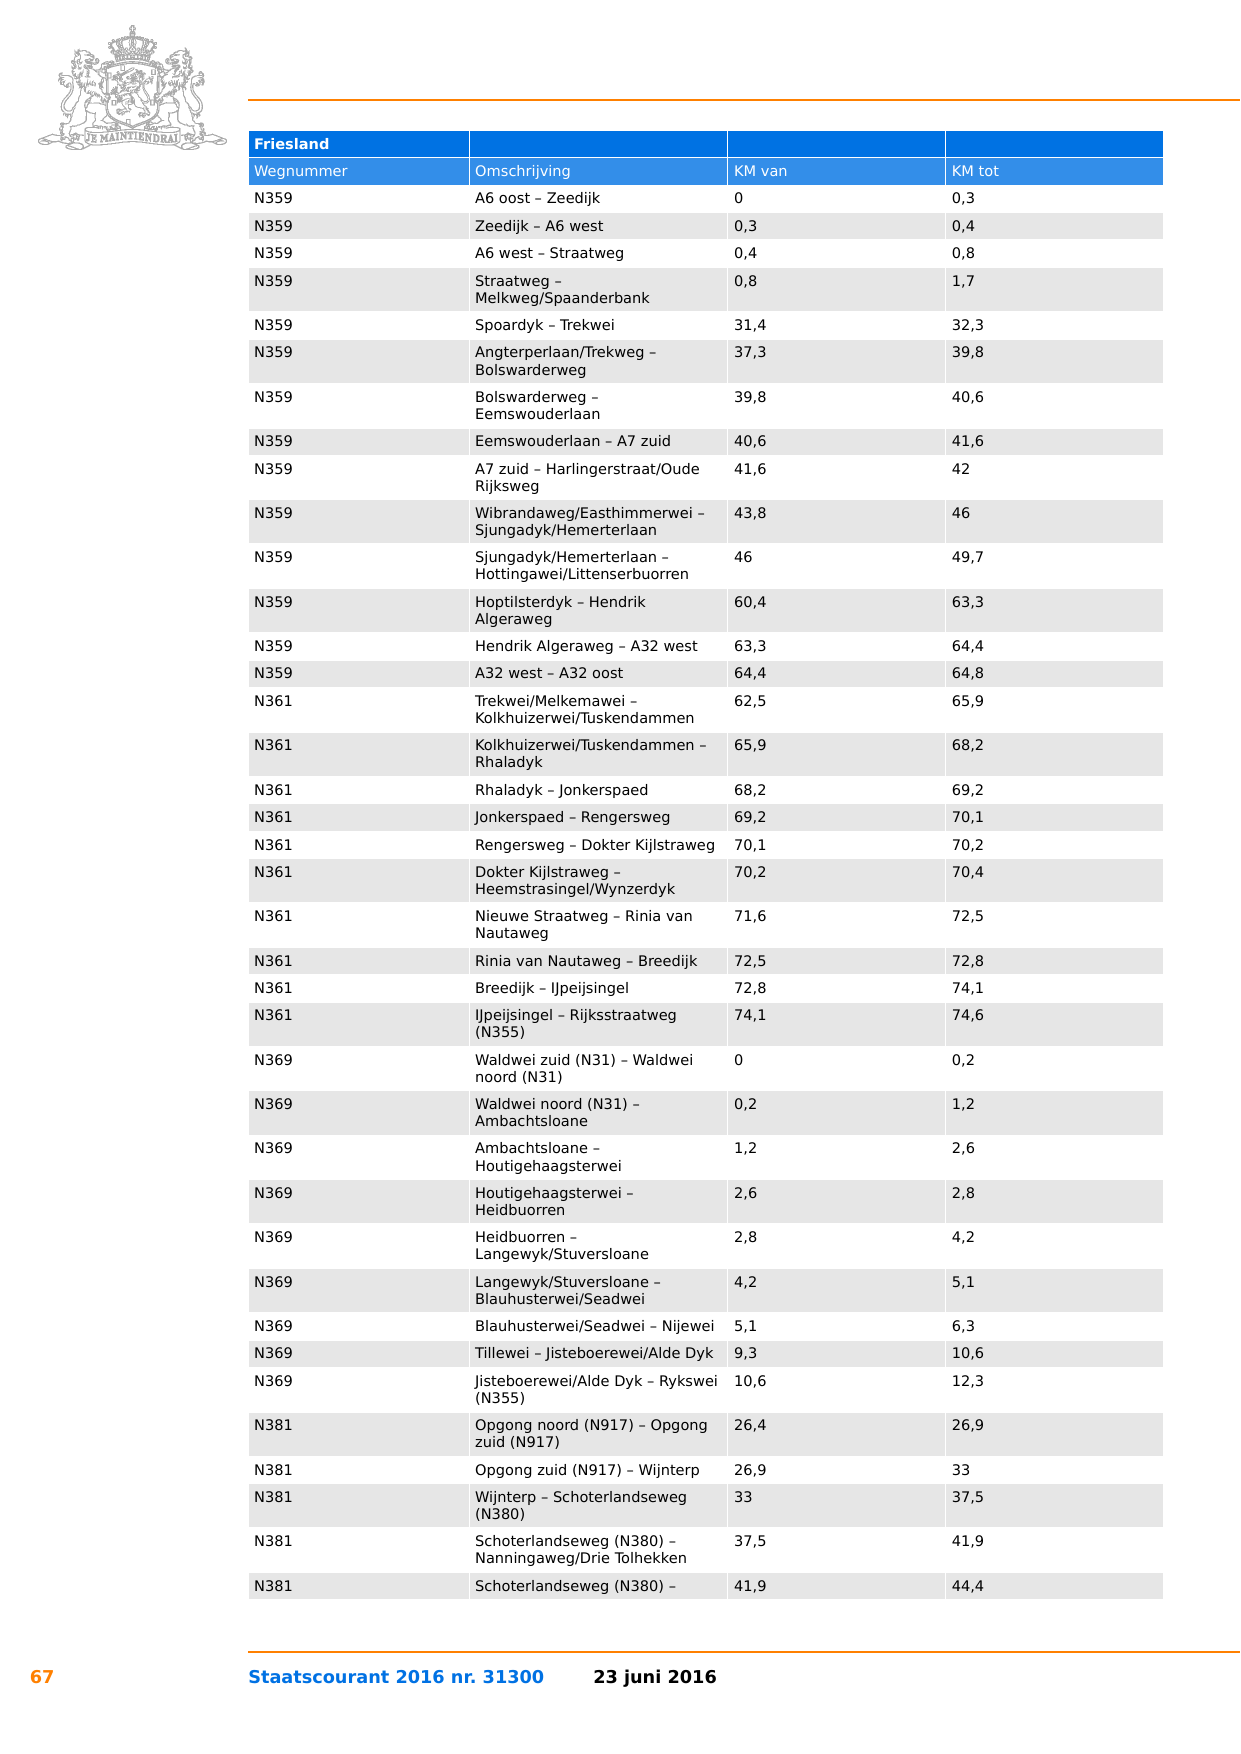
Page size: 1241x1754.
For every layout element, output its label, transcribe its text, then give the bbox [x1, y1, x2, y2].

table_cell 63,3 [946, 589, 1163, 632]
table_cell Wijnterp – Schoterlandseweg (N380) [470, 1484, 727, 1527]
table_cell Opgong zuid (N917) – Wijnterp [470, 1457, 727, 1483]
table_cell Wegnummer [249, 158, 469, 185]
table_cell 2,8 [728, 1225, 945, 1268]
table_cell 1,7 [946, 268, 1163, 311]
table_cell Opgong noord (N917) – Opgong zuid (N917) [470, 1413, 727, 1456]
table_cell 37,5 [946, 1484, 1163, 1527]
table_cell N359 [249, 186, 469, 212]
table_cell 42 [946, 456, 1163, 499]
table_cell 70,2 [946, 832, 1163, 858]
table_cell 0,4 [946, 213, 1163, 239]
table_cell Langewyk/Stuversloane – Blauhusterwei/Seadwei [470, 1269, 727, 1312]
table_cell 72,5 [728, 948, 945, 974]
table_cell N359 [249, 500, 469, 543]
table_cell Zeedijk – A6 west [470, 213, 727, 239]
table_cell 4,2 [728, 1269, 945, 1312]
table_cell Rhaladyk – Jonkerspaed [470, 777, 727, 803]
table_cell N359 [249, 384, 469, 427]
table_cell Hoptilsterdyk – Hendrik Algeraweg [470, 589, 727, 632]
table_cell N369 [249, 1341, 469, 1367]
table_cell 0 [728, 186, 945, 212]
table_cell N369 [249, 1180, 469, 1223]
table_cell Straatweg – Melkweg/Spaanderbank [470, 268, 727, 311]
table_cell 70,2 [728, 859, 945, 902]
table_cell 5,1 [946, 1269, 1163, 1312]
table_cell 9,3 [728, 1341, 945, 1367]
table_cell Wibrandaweg/Easthimmerwei – Sjungadyk/Hemerterlaan [470, 500, 727, 543]
table_cell 70,1 [728, 832, 945, 858]
table_cell 10,6 [728, 1368, 945, 1411]
table_header [946, 131, 1163, 157]
table_cell Omschrijving [470, 158, 727, 185]
table_cell 0,4 [728, 241, 945, 267]
table_cell 37,3 [728, 340, 945, 383]
table_cell 0,2 [728, 1091, 945, 1135]
table_cell N359 [249, 633, 469, 660]
table_cell 72,5 [946, 904, 1163, 947]
table_cell N359 [249, 241, 469, 267]
table_cell 64,4 [946, 633, 1163, 660]
table_cell 39,8 [946, 340, 1163, 383]
table_cell N361 [249, 859, 469, 902]
table_cell Rinia van Nautaweg – Breedijk [470, 948, 727, 974]
table_header [470, 131, 727, 157]
table_cell 69,2 [728, 804, 945, 831]
table_cell 2,6 [946, 1136, 1163, 1179]
table_cell 31,4 [728, 312, 945, 339]
table_cell Jisteboerewei/Alde Dyk – Rykswei (N355) [470, 1368, 727, 1411]
table_cell N361 [249, 832, 469, 858]
table_cell N361 [249, 975, 469, 1002]
table_cell N359 [249, 213, 469, 239]
table_cell Trekwei/Melkemawei – Kolkhuizerwei/Tuskendammen [470, 688, 727, 731]
table_cell N361 [249, 1003, 469, 1046]
table_cell N359 [249, 312, 469, 339]
table_cell Spoardyk – Trekwei [470, 312, 727, 339]
table_cell 1,2 [946, 1091, 1163, 1135]
table_cell 26,9 [728, 1457, 945, 1483]
table_cell Ambachtsloane – Houtigehaagsterwei [470, 1136, 727, 1179]
table_cell N359 [249, 589, 469, 632]
table_cell 0,2 [946, 1047, 1163, 1090]
table_cell 60,4 [728, 589, 945, 632]
table_cell N381 [249, 1457, 469, 1483]
table_cell Rengersweg – Dokter Kijlstraweg [470, 832, 727, 858]
table_cell 33 [728, 1484, 945, 1527]
table_cell 37,5 [728, 1529, 945, 1572]
table_cell Nieuwe Straatweg – Rinia van Nautaweg [470, 904, 727, 947]
table_cell 1,2 [728, 1136, 945, 1179]
table_cell 10,6 [946, 1341, 1163, 1367]
table_cell 41,9 [728, 1573, 945, 1599]
table_cell 41,9 [946, 1529, 1163, 1572]
table_cell 74,6 [946, 1003, 1163, 1046]
table_cell IJpeijsingel – Rijksstraatweg (N355) [470, 1003, 727, 1046]
table_cell 46 [946, 500, 1163, 543]
table_cell Jonkerspaed – Rengersweg [470, 804, 727, 831]
table_cell 64,8 [946, 661, 1163, 687]
table_cell 2,8 [946, 1180, 1163, 1223]
table_cell 40,6 [728, 429, 945, 455]
table_cell 71,6 [728, 904, 945, 947]
table_cell 62,5 [728, 688, 945, 731]
table_cell 70,4 [946, 859, 1163, 902]
table_cell N359 [249, 545, 469, 588]
table_cell N361 [249, 777, 469, 803]
table_cell 41,6 [946, 429, 1163, 455]
table_cell 39,8 [728, 384, 945, 427]
table_cell N369 [249, 1269, 469, 1312]
table_cell Eemswouderlaan – A7 zuid [470, 429, 727, 455]
table_cell N369 [249, 1136, 469, 1179]
table_cell 6,3 [946, 1313, 1163, 1339]
table_cell 65,9 [728, 733, 945, 776]
table_cell 26,4 [728, 1413, 945, 1456]
table_cell N361 [249, 804, 469, 831]
table_cell 26,9 [946, 1413, 1163, 1456]
table_cell N381 [249, 1413, 469, 1456]
table_cell N369 [249, 1225, 469, 1268]
table_cell 41,6 [728, 456, 945, 499]
table_cell N361 [249, 948, 469, 974]
table_cell Waldwei zuid (N31) – Waldwei noord (N31) [470, 1047, 727, 1090]
table_cell 46 [728, 545, 945, 588]
table_cell 68,2 [946, 733, 1163, 776]
table_cell 12,3 [946, 1368, 1163, 1411]
table_cell 0,8 [728, 268, 945, 311]
table_cell Schoterlandseweg (N380) – Nanningaweg/Drie Tolhekken [470, 1529, 727, 1572]
table_cell Tillewei – Jisteboerewei/Alde Dyk [470, 1341, 727, 1367]
table_cell N369 [249, 1047, 469, 1090]
table_cell N381 [249, 1484, 469, 1527]
table_cell N359 [249, 661, 469, 687]
table_cell 43,8 [728, 500, 945, 543]
table_cell 0,8 [946, 241, 1163, 267]
table_cell N381 [249, 1573, 469, 1599]
table_cell 70,1 [946, 804, 1163, 831]
table_cell 68,2 [728, 777, 945, 803]
table_cell 0,3 [728, 213, 945, 239]
table_cell 5,1 [728, 1313, 945, 1339]
table_cell N369 [249, 1313, 469, 1339]
table_cell Waldwei noord (N31) – Ambachtsloane [470, 1091, 727, 1135]
table_cell 0 [728, 1047, 945, 1090]
table_cell KM van [728, 158, 945, 185]
table_cell 49,7 [946, 545, 1163, 588]
table_cell Heidbuorren – Langewyk/Stuversloane [470, 1225, 727, 1268]
picture [38, 25, 227, 150]
table_cell 72,8 [946, 948, 1163, 974]
table_cell N361 [249, 733, 469, 776]
table_cell N369 [249, 1091, 469, 1135]
table_cell Bolswarderweg – Eemswouderlaan [470, 384, 727, 427]
table_cell N361 [249, 688, 469, 731]
table_header [728, 131, 945, 157]
table_cell N361 [249, 904, 469, 947]
table_cell 74,1 [728, 1003, 945, 1046]
table_cell Blauhusterwei/Seadwei – Nijewei [470, 1313, 727, 1339]
table_cell Sjungadyk/Hemerterlaan – Hottingawei/Littenserbuorren [470, 545, 727, 588]
table_cell Kolkhuizerwei/Tuskendammen – Rhaladyk [470, 733, 727, 776]
table_cell Schoterlandseweg (N380) – [470, 1573, 727, 1599]
table_cell N369 [249, 1368, 469, 1411]
table_cell 69,2 [946, 777, 1163, 803]
table_header Friesland [249, 131, 469, 157]
table_cell 40,6 [946, 384, 1163, 427]
table_cell N359 [249, 268, 469, 311]
table_cell 64,4 [728, 661, 945, 687]
table_cell 2,6 [728, 1180, 945, 1223]
table_cell A6 west – Straatweg [470, 241, 727, 267]
table_cell 4,2 [946, 1225, 1163, 1268]
table_cell N359 [249, 340, 469, 383]
table_cell Houtigehaagsterwei – Heidbuorren [470, 1180, 727, 1223]
table_cell 32,3 [946, 312, 1163, 339]
table_cell Breedijk – IJpeijsingel [470, 975, 727, 1002]
table_cell A7 zuid – Harlingerstraat/Oude Rijksweg [470, 456, 727, 499]
table_cell 63,3 [728, 633, 945, 660]
table_cell N359 [249, 456, 469, 499]
table_cell 74,1 [946, 975, 1163, 1002]
table_cell 65,9 [946, 688, 1163, 731]
table_cell 72,8 [728, 975, 945, 1002]
table_cell 33 [946, 1457, 1163, 1483]
table_cell A32 west – A32 oost [470, 661, 727, 687]
table_cell 0,3 [946, 186, 1163, 212]
table_cell KM tot [946, 158, 1163, 185]
table_cell Angterperlaan/Trekweg – Bolswarderweg [470, 340, 727, 383]
table_cell Dokter Kijlstraweg – Heemstrasingel/Wynzerdyk [470, 859, 727, 902]
table_cell A6 oost – Zeedijk [470, 186, 727, 212]
table_cell 44,4 [946, 1573, 1163, 1599]
table_cell N381 [249, 1529, 469, 1572]
table_cell Hendrik Algeraweg – A32 west [470, 633, 727, 660]
table_cell N359 [249, 429, 469, 455]
